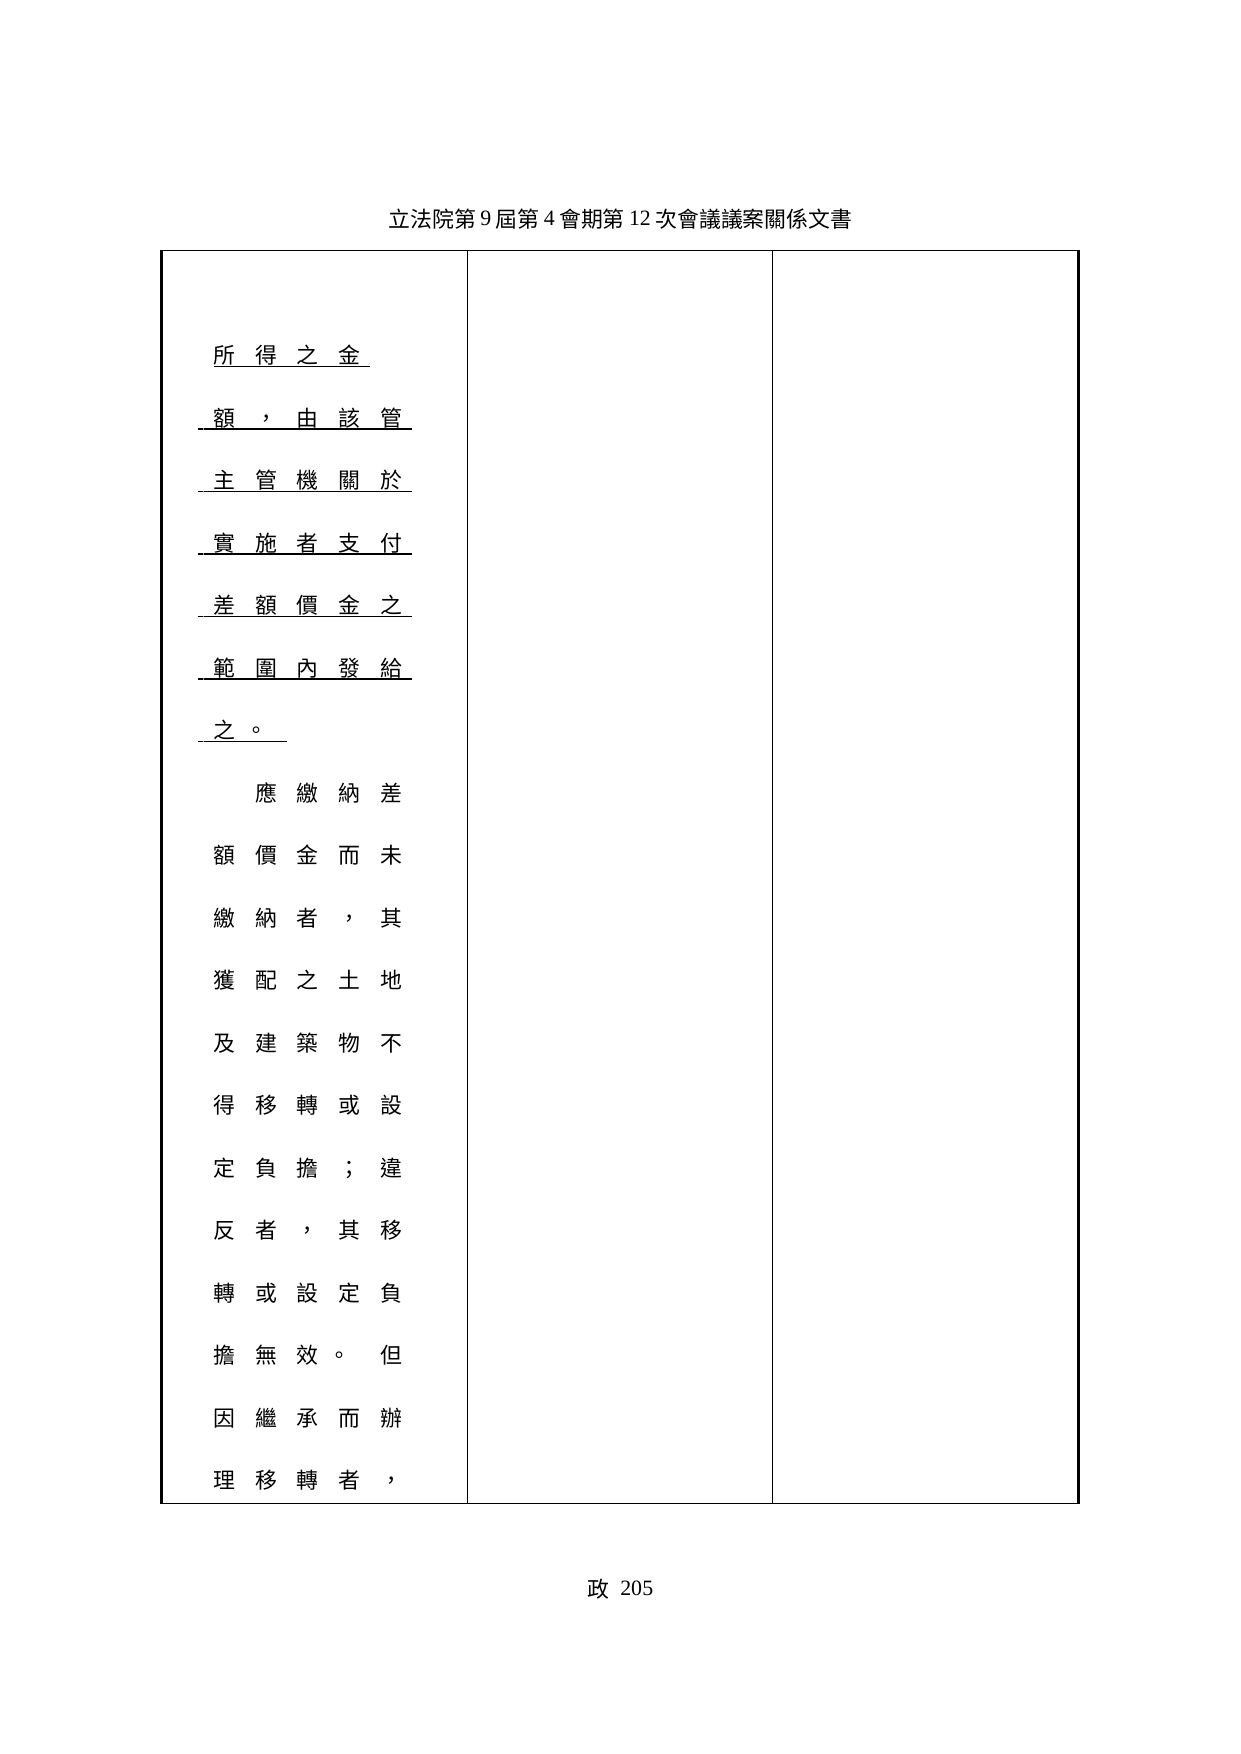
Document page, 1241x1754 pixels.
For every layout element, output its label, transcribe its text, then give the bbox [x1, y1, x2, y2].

table_cell 所得之金額，由該管主管機關於實施者支付差額價金之範圍內發給之。 應繳納差額價金而未繳納者，其獲配之土地及建築物不得移轉或設定負擔；違反者，其移轉或設定負擔無效。但因繼承而辦理移轉者， [163, 251, 467, 1503]
table_cell [773, 251, 1077, 1503]
table_cell [468, 251, 772, 1503]
